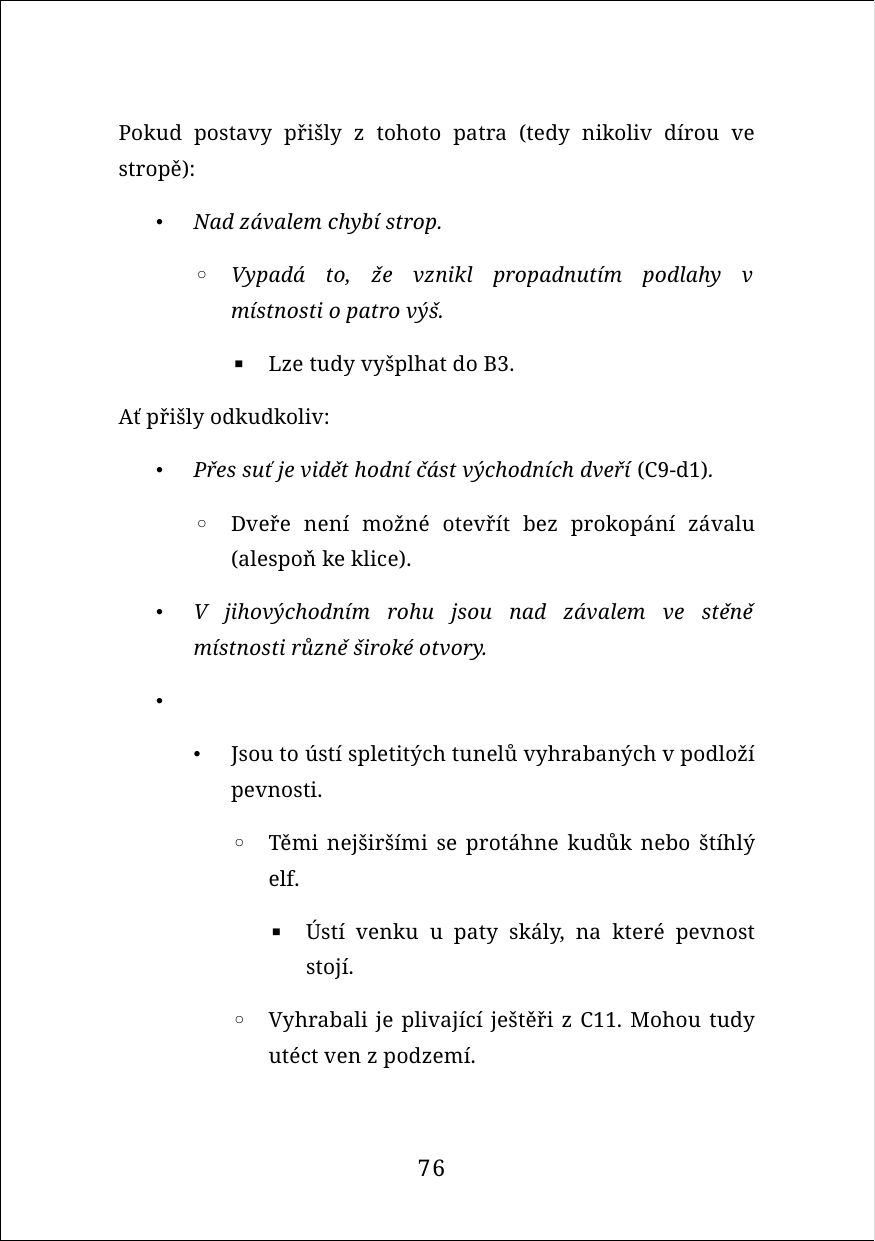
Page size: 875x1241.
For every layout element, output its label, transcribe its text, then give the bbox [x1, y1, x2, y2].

list Lze tudy vyšplhat do B3. [231, 349, 756, 377]
list Nad závalem chybí strop. [156, 207, 756, 235]
list Ústí venku u paty skály, na které pevnost stojí. [268, 917, 756, 981]
list V jihovýchodním rohu jsou nad závalem ve stěně místnosti různě široké otvory. [156, 597, 756, 661]
text Pokud postavy přišly z tohoto patra (tedy nikoliv dírou ve stropě): [118, 118, 756, 182]
list Těmi nejširšími se protáhne kudůk nebo štíhlý elf. [231, 828, 756, 892]
list Vyhrabali je plivající ještěři z C11. Mohou tudy utéct ven z podzemí. [231, 1006, 756, 1069]
list Přes suť je vidět hodní část východních dveří (C9-d1). [156, 455, 756, 484]
list Vypadá to, že vznikl propadnutím podlahy v místnosti o patro výš. [193, 260, 756, 324]
text Ať přišly odkudkoliv: [118, 402, 756, 431]
list Jsou to ústí spletitých tunelů vyhrabaných v podloží pevnosti. [193, 739, 756, 803]
list Dveře není možné otevřít bez prokopání závalu (alespoň ke klice). [193, 509, 756, 573]
